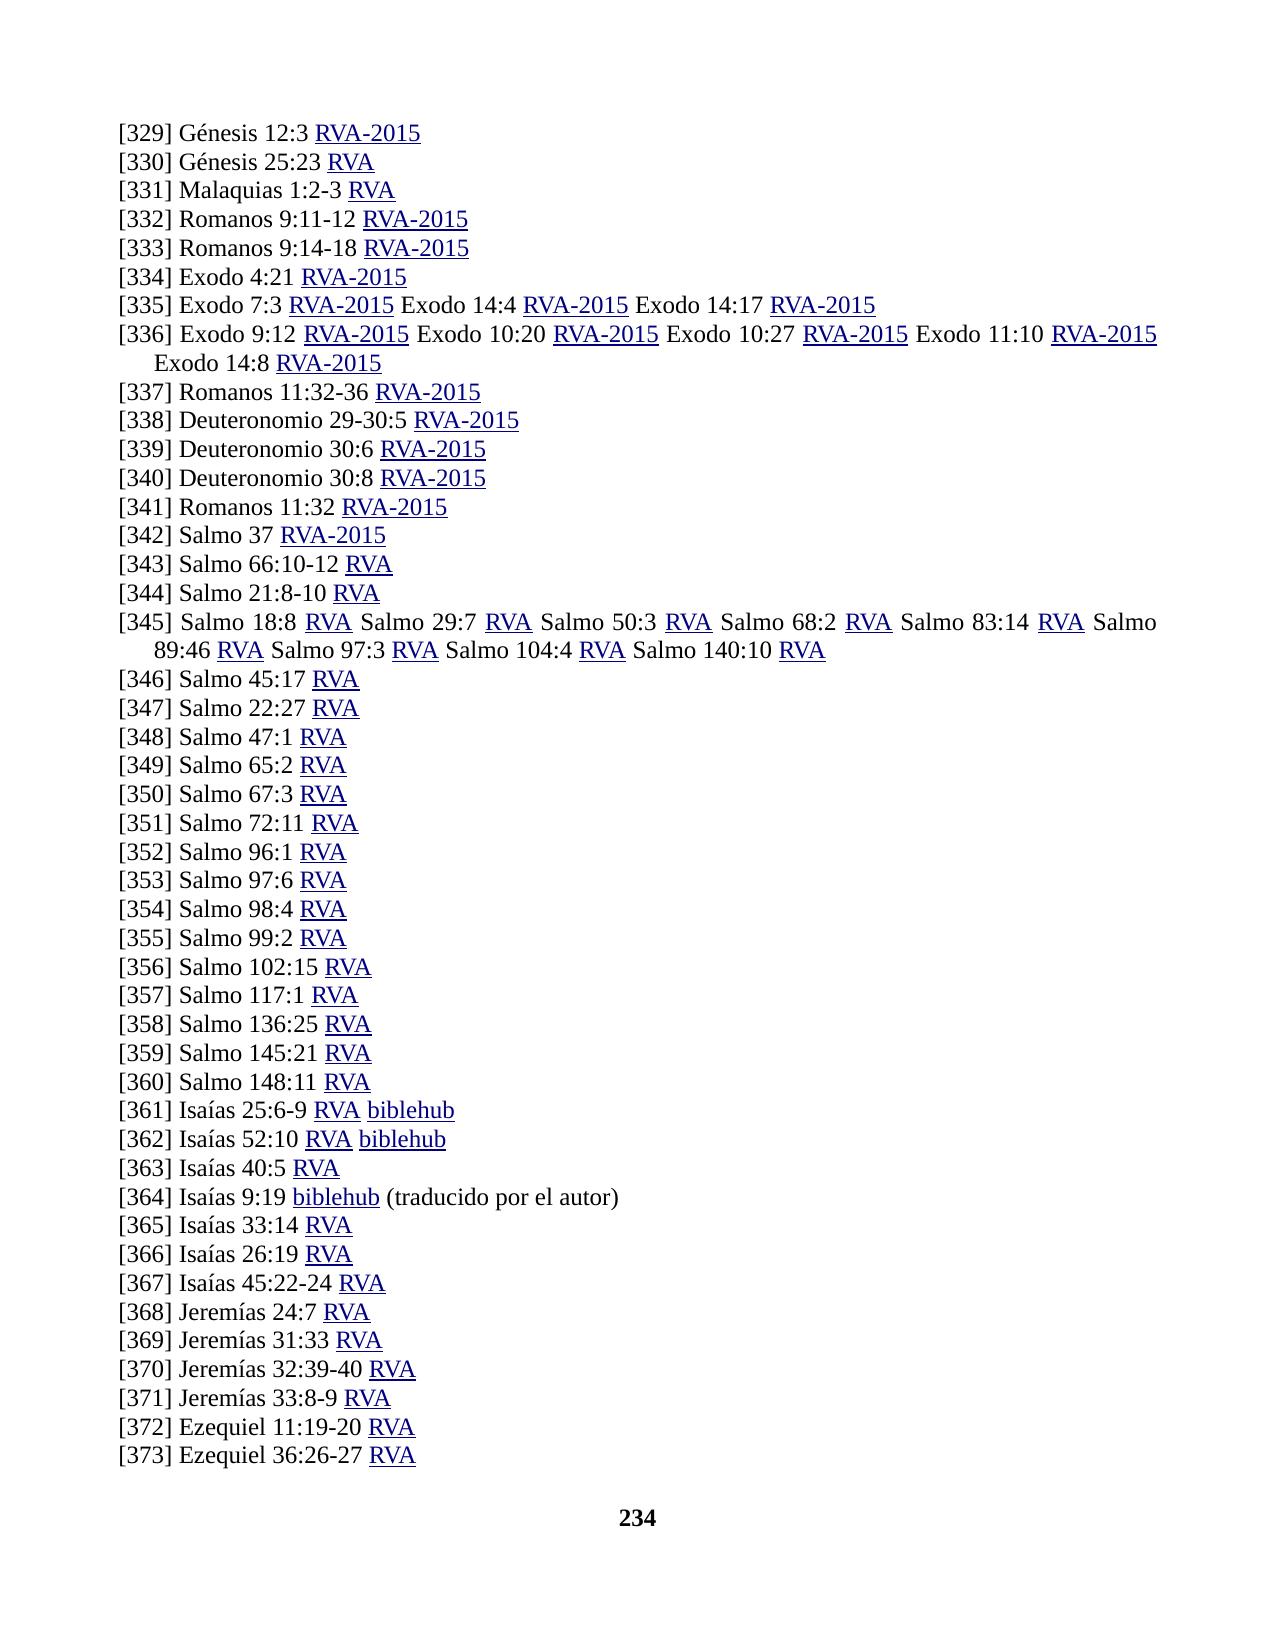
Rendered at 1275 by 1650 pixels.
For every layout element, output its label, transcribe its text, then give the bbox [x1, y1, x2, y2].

text Exodo 9:12 RVA-2015 Exodo 10:20 RVA-2015 Exodo 10:27 RVA-2015 Exodo 11:10 RVA-2015 Exodo 14:8 RVA-2015 [118, 319, 1157, 377]
text Salmo 22:27 RVA [118, 693, 1157, 722]
text Salmo 96:1 RVA [118, 837, 1157, 866]
text Salmo 66:10-12 RVA [118, 549, 1157, 578]
text Salmo 97:6 RVA [118, 866, 1157, 894]
text Salmo 37 RVA-2015 [118, 521, 1157, 549]
text Deuteronomio 29-30:5 RVA-2015 [118, 406, 1157, 434]
text Isaías 33:14 RVA [118, 1211, 1157, 1239]
text Jeremías 32:39-40 RVA [118, 1354, 1157, 1383]
text Ezequiel 36:26-27 RVA [118, 1441, 1157, 1469]
text Deuteronomio 30:6 RVA-2015 [118, 434, 1157, 463]
text Salmo 117:1 RVA [118, 981, 1157, 1009]
text Génesis 12:3 RVA-2015 [118, 118, 1157, 147]
text Salmo 102:15 RVA [118, 952, 1157, 981]
text Isaías 25:6-9 RVA biblehub [118, 1096, 1157, 1124]
text Romanos 11:32 RVA-2015 [118, 492, 1157, 521]
text Salmo 18:8 RVA Salmo 29:7 RVA Salmo 50:3 RVA Salmo 68:2 RVA Salmo 83:14 RVA Salmo 89:46 RVA Salmo 97:3 RVA Salmo 104:4 RVA Salmo 140:10 RVA [118, 607, 1157, 664]
text Salmo 21:8-10 RVA [118, 578, 1157, 607]
text Salmo 136:25 RVA [118, 1009, 1157, 1038]
text Salmo 67:3 RVA [118, 779, 1157, 808]
text Isaías 9:19 biblehub (traducido por el autor) [118, 1182, 1157, 1211]
text Isaías 52:10 RVA biblehub [118, 1124, 1157, 1153]
text Isaías 26:19 RVA [118, 1239, 1157, 1268]
text Isaías 45:22-24 RVA [118, 1268, 1157, 1297]
text Exodo 4:21 RVA-2015 [118, 262, 1157, 291]
text Salmo 47:1 RVA [118, 722, 1157, 751]
text Salmo 72:11 RVA [118, 808, 1157, 837]
text Jeremías 31:33 RVA [118, 1326, 1157, 1354]
text Malaquias 1:2-3 RVA [118, 176, 1157, 204]
text Exodo 7:3 RVA-2015 Exodo 14:4 RVA-2015 Exodo 14:17 RVA-2015 [118, 291, 1157, 319]
text Romanos 9:11-12 RVA-2015 [118, 204, 1157, 233]
text Jeremías 24:7 RVA [118, 1297, 1157, 1326]
text Romanos 11:32-36 RVA-2015 [118, 377, 1157, 406]
text Salmo 99:2 RVA [118, 923, 1157, 952]
text Génesis 25:23 RVA [118, 147, 1157, 176]
text Salmo 65:2 RVA [118, 751, 1157, 779]
text Romanos 9:14-18 RVA-2015 [118, 233, 1157, 262]
text Isaías 40:5 RVA [118, 1153, 1157, 1182]
text Salmo 98:4 RVA [118, 894, 1157, 923]
text Deuteronomio 30:8 RVA-2015 [118, 463, 1157, 492]
text Salmo 145:21 RVA [118, 1038, 1157, 1067]
text Salmo 148:11 RVA [118, 1067, 1157, 1096]
text Jeremías 33:8-9 RVA [118, 1383, 1157, 1412]
text Salmo 45:17 RVA [118, 664, 1157, 693]
text Ezequiel 11:19-20 RVA [118, 1412, 1157, 1441]
